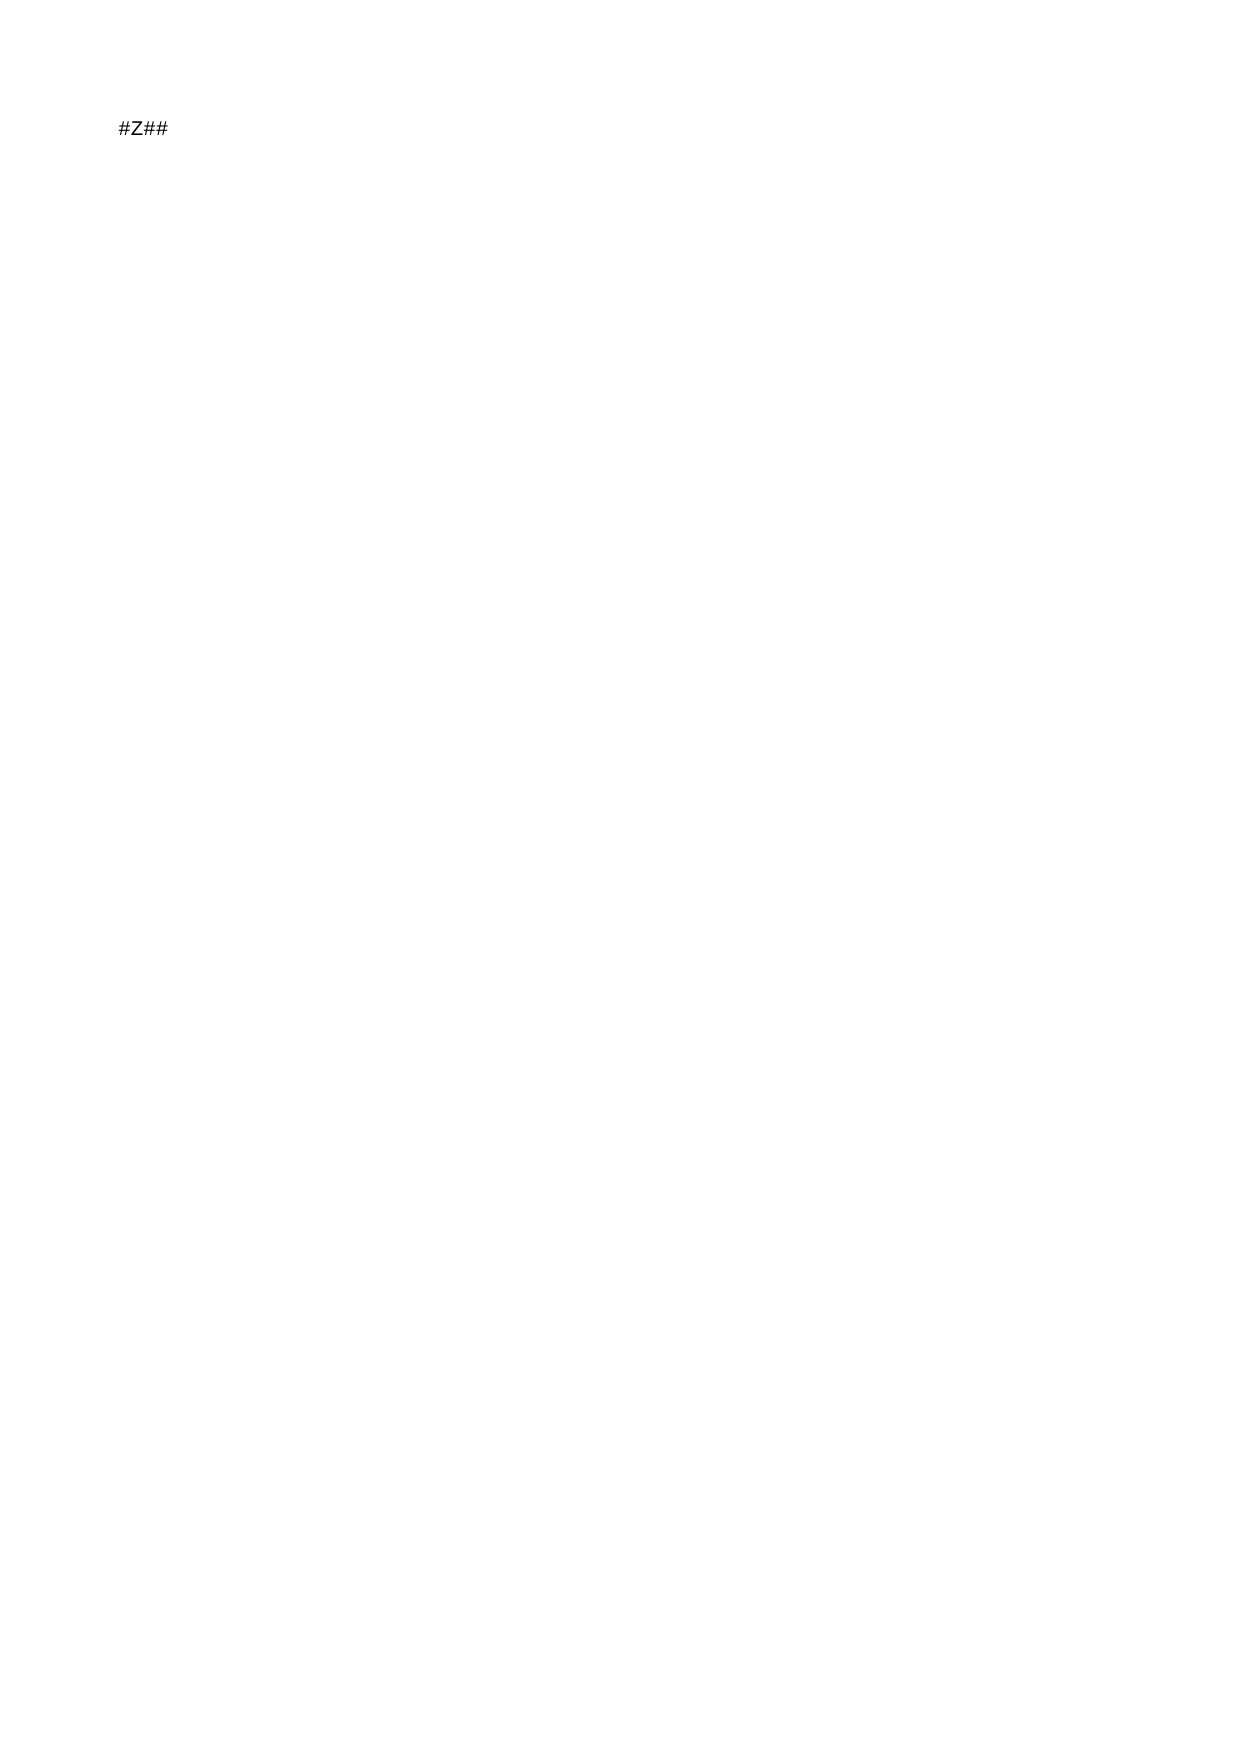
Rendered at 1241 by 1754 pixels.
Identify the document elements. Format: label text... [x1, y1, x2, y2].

text #Z## [118, 118, 1122, 142]
